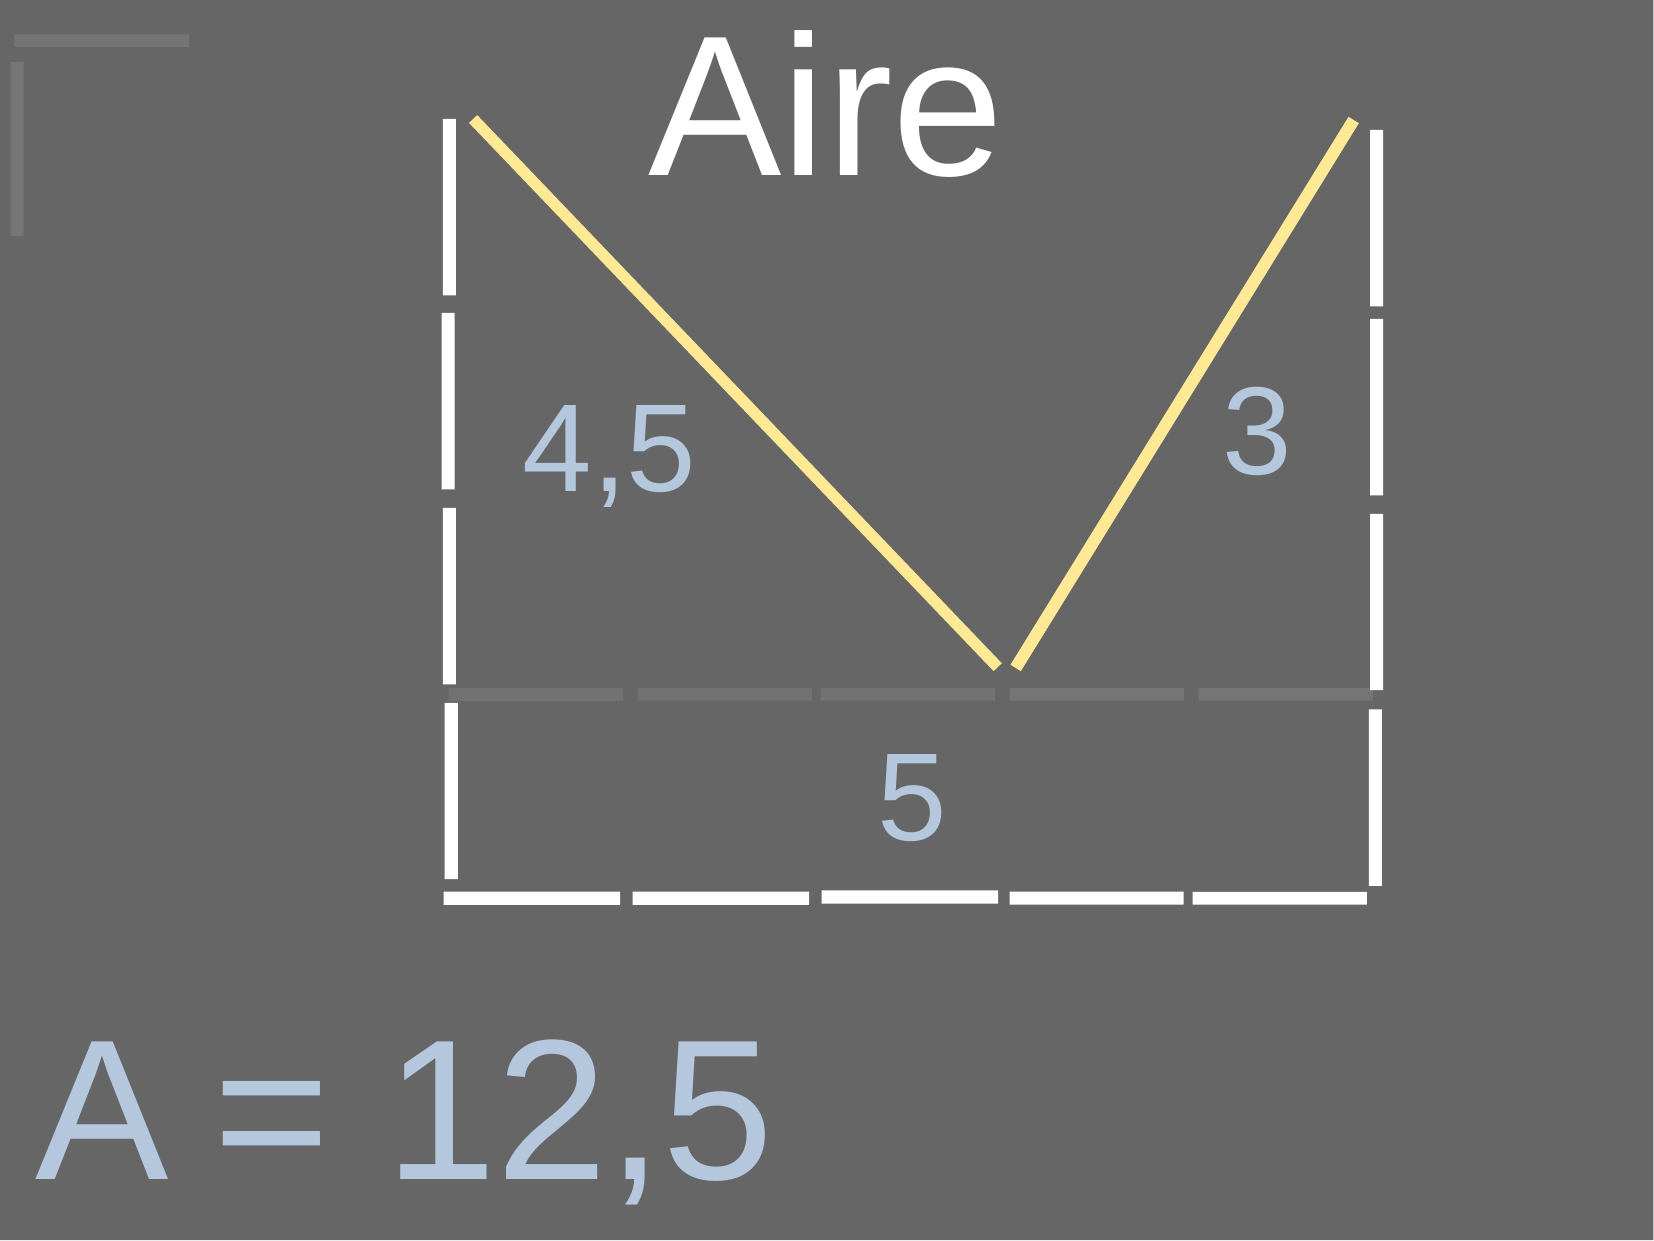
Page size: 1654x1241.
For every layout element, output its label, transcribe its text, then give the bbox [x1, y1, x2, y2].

title A = 12,5 [35, 980, 982, 1241]
text_box 5 [862, 719, 962, 875]
title Aire [353, 0, 1300, 237]
text_box 4,5 [507, 370, 721, 526]
text_box 3 [1207, 354, 1264, 509]
title Aire [1290, 221, 1300, 237]
text_box [0, 0, 1654, 1241]
